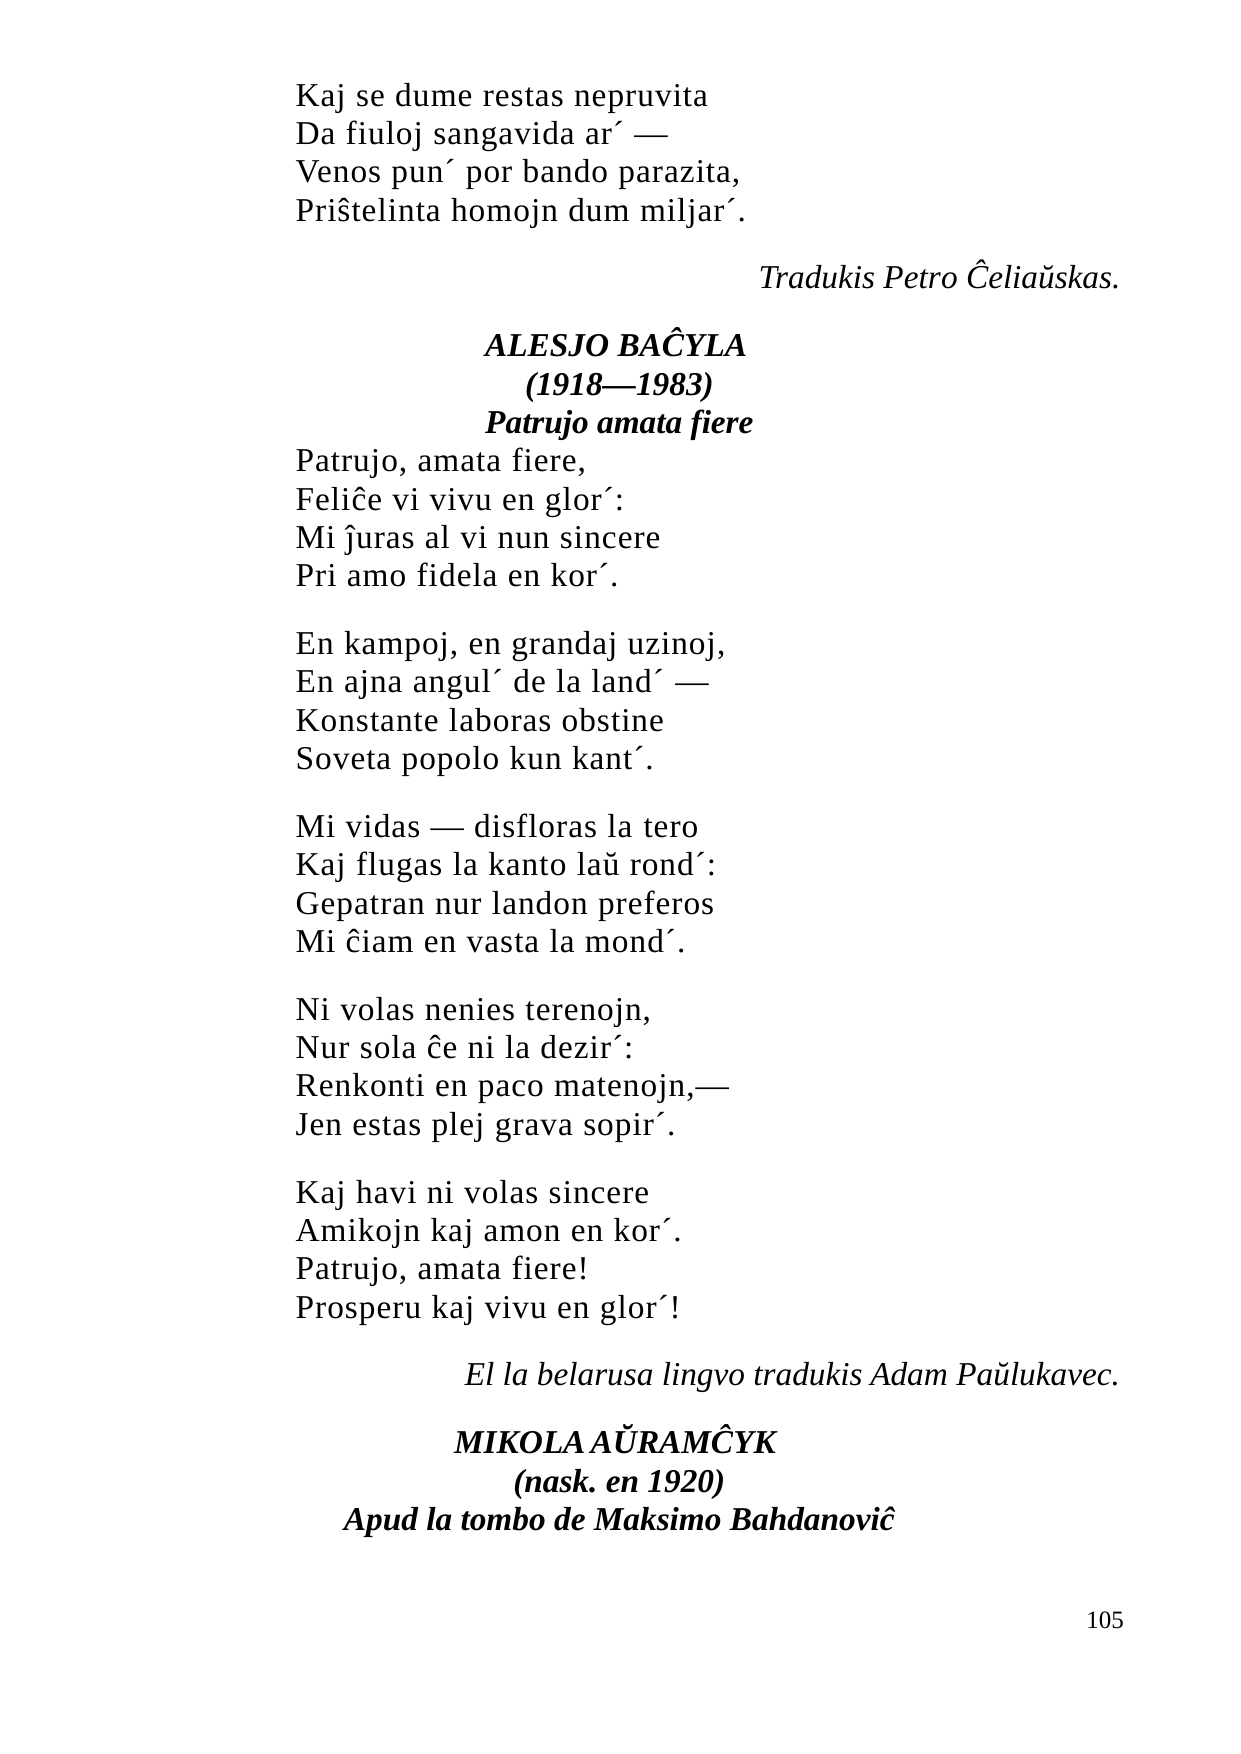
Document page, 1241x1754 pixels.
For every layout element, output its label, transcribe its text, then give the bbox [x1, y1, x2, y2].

text Amikojn kaj amon en kor´. [118, 1210, 1123, 1248]
text Patrujo amata fiere [118, 402, 1123, 441]
text Konstante laboras obstine [118, 700, 1123, 738]
text Priŝtelinta homojn dum miljar´. [118, 190, 1123, 228]
text MIKOLA AŬRAMĈYK [118, 1422, 1123, 1461]
text Kaj flugas la kanto laŭ rond´: [118, 844, 1123, 883]
text Renkonti en paco matenojn,— [118, 1066, 1123, 1104]
text Jen estas plej grava sopir´. [118, 1104, 1123, 1142]
text Nur sola ĉe ni la dezir´: [118, 1027, 1123, 1066]
text (1918—1983) [118, 364, 1123, 402]
text Da fiuloj sangavida ar´ — [118, 113, 1123, 152]
text En ajna angul´ de la land´ — [118, 662, 1123, 700]
text Mi ĵuras al vi nun sincere [118, 517, 1123, 556]
text El la belarusa lingvo tradukis Adam Paŭlukavec. [118, 1355, 1123, 1393]
text Tradukis Petro Ĉeliaŭskas. [118, 258, 1123, 296]
text Kaj havi ni volas sincere [118, 1172, 1123, 1210]
text Mi vidas — disfloras la tero [118, 806, 1123, 844]
text Patrujo, amata fiere, [118, 441, 1123, 479]
text (nask. en 1920) [118, 1461, 1123, 1499]
text Kaj se dume restas nepruvita [118, 75, 1123, 113]
text Patrujo, amata fiere! [118, 1248, 1123, 1287]
text Gepatran nur landon preferos [118, 883, 1123, 921]
text Feliĉe vi vivu en glor´: [118, 479, 1123, 517]
text Ni volas nenies terenojn, [118, 989, 1123, 1027]
text Apud la tombo de Maksimo Bahdanoviĉ [118, 1499, 1123, 1537]
text Prosperu kaj vivu en glor´! [118, 1287, 1123, 1325]
text Soveta popolo kun kant´. [118, 738, 1123, 777]
text ALESJO BAĈYLA [118, 326, 1123, 364]
text Mi ĉiam en vasta la mond´. [118, 921, 1123, 959]
text Venos pun´ por bando parazita, [118, 152, 1123, 190]
text En kampoj, en grandaj uzinoj, [118, 623, 1123, 662]
text Pri amo fidela en kor´. [118, 556, 1123, 594]
